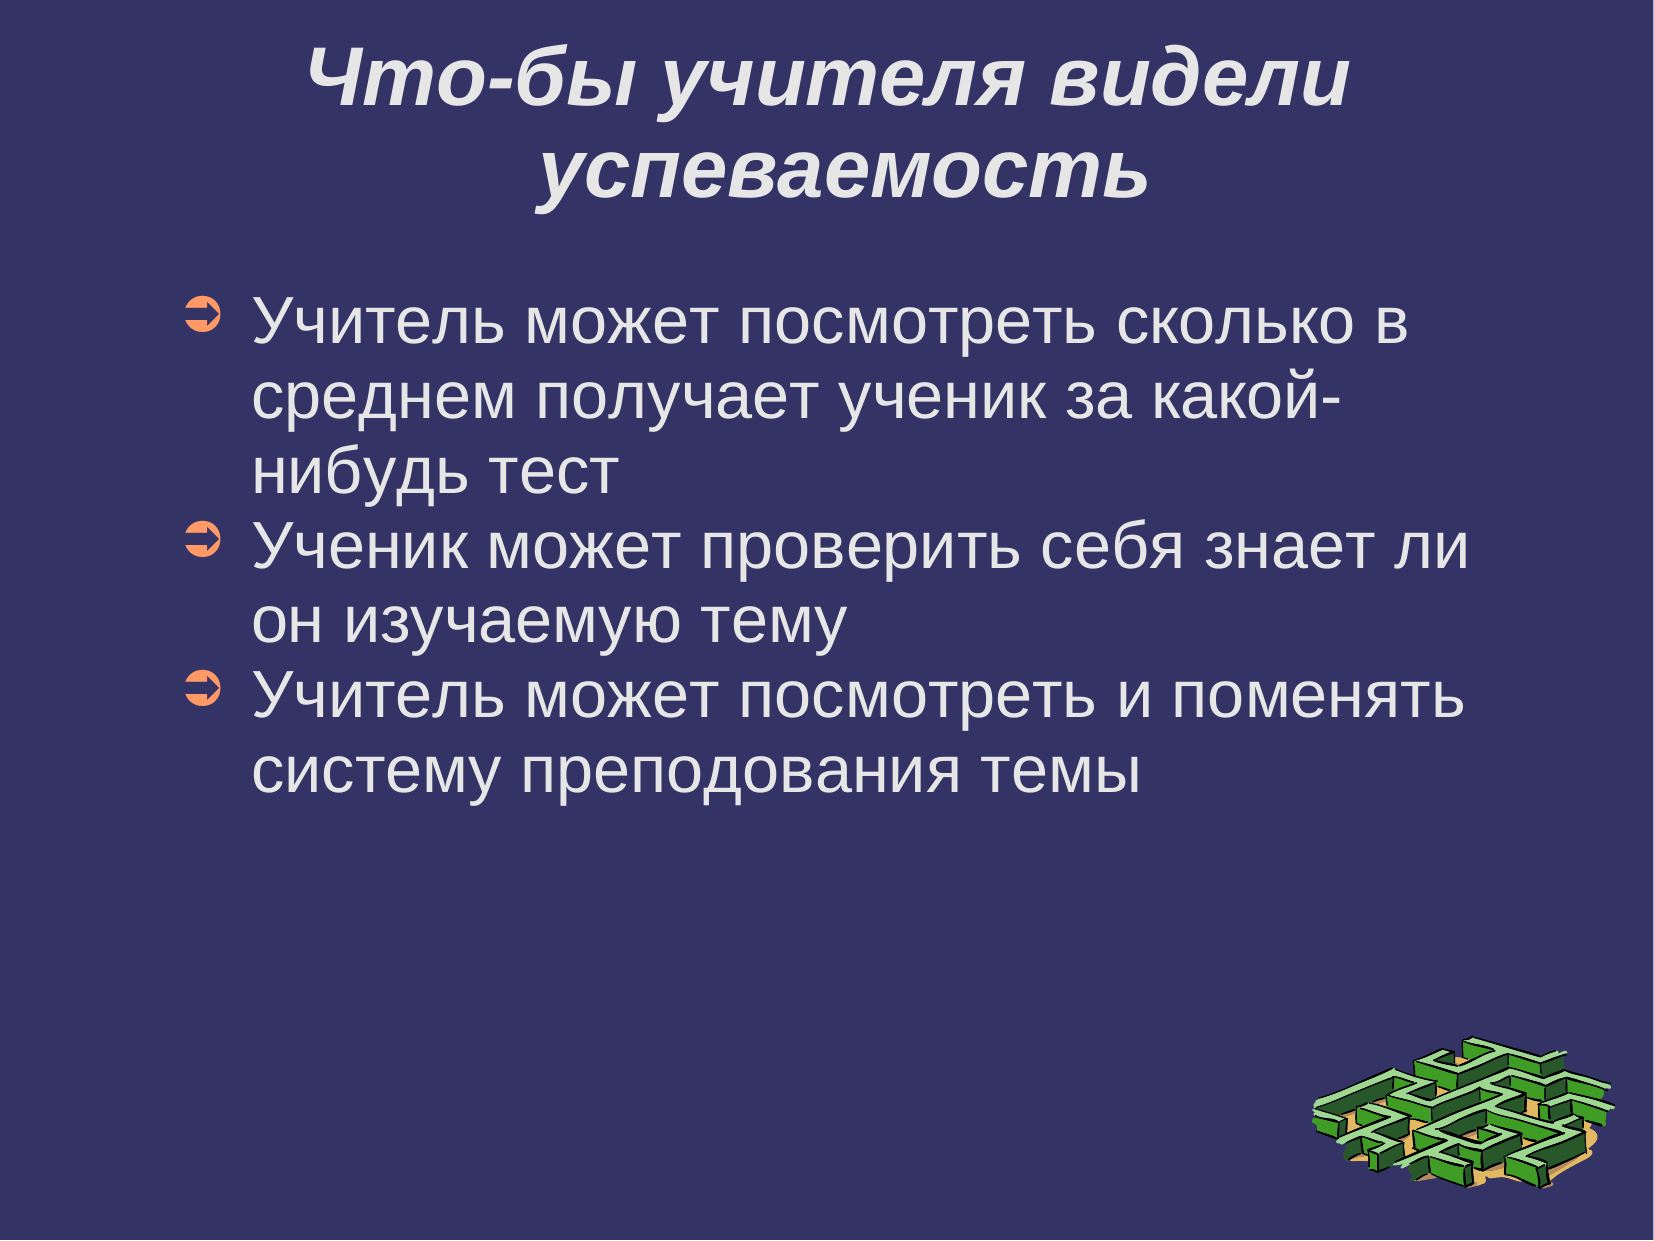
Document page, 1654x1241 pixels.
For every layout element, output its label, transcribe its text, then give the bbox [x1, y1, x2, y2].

title Что-бы учителя видели успеваемость [121, 19, 1534, 227]
list Учитель может посмотреть сколько в среднем получает ученик за какой-нибудь тест Ученик может проверить себя знает ли он изучаемую тему Учитель может посмотреть и поменять систему преподования темы [168, 283, 1560, 1065]
